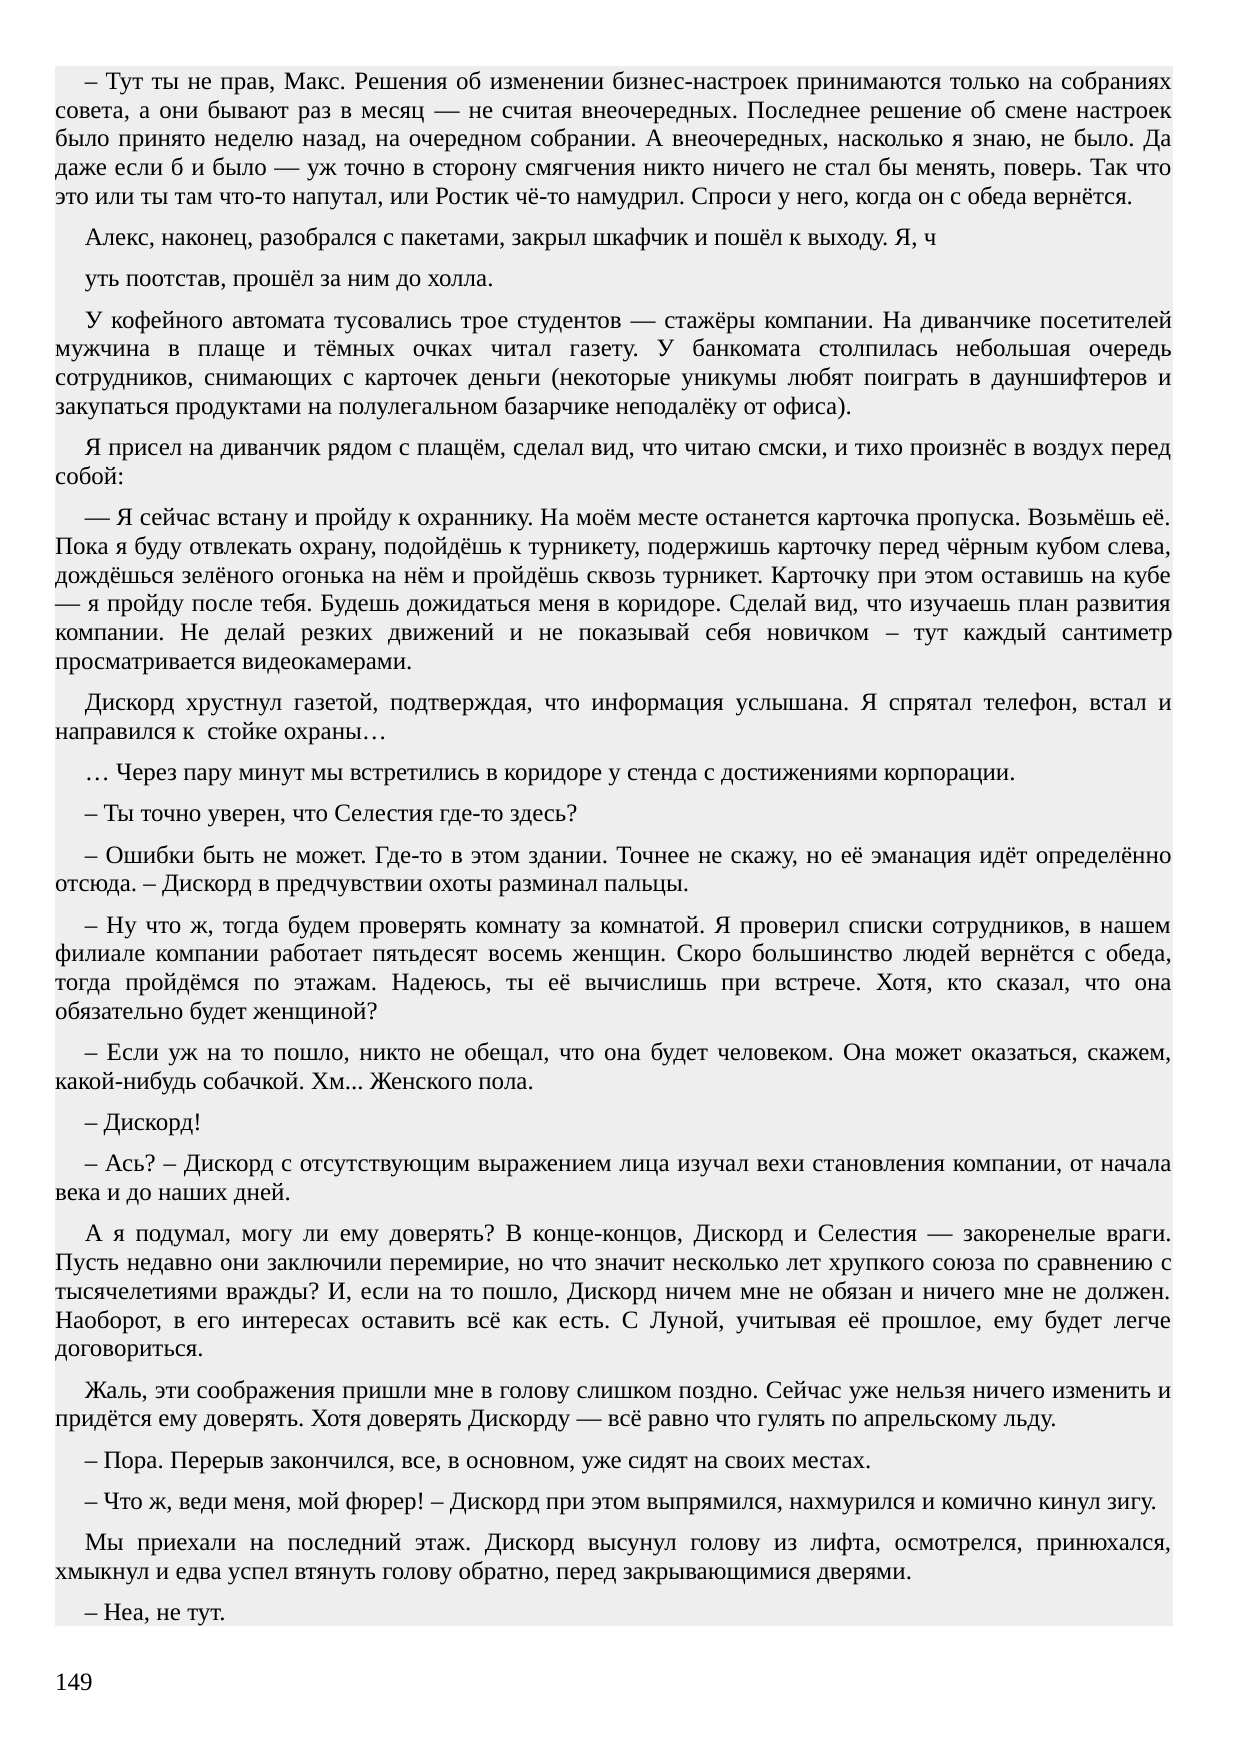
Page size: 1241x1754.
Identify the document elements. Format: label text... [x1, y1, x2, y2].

text Дискорд хрустнул газетой, подтверждая, что информация услышана. Я спрятал телефон, встал и направился к стойке охраны… [55, 687, 1173, 745]
text … Через пару минут мы встретились в коридоре у стенда с достижениями корпорации. [55, 757, 1173, 786]
text Я присел на диванчик рядом с плащём, сделал вид, что читаю смски, и тихо произнёс в воздух перед собой: [55, 432, 1173, 490]
text Мы приехали на последний этаж. Дискорд высунул голову из лифта, осмотрелся, принюхался, хмыкнул и едва успел втянуть голову обратно, перед закрывающимися дверями. [55, 1527, 1173, 1585]
text У кофейного автомата тусовались трое студентов — стажёры компании. На диванчике посетителей мужчина в плаще и тёмных очках читал газету. У банкомата столпилась небольшая очередь сотрудников, снимающих с карточек деньги (некоторые уникумы любят поиграть в дауншифтеров и закупаться продуктами на полулегальном базарчике неподалёку от офиса). [55, 305, 1173, 420]
text – Ты точно уверен, что Селестия где-то здесь? [55, 798, 1173, 827]
text – Тут ты не прав, Макс. Решения об изменении бизнес-настроек принимаются только на собраниях совета, а они бывают раз в месяц — не считая внеочередных. Последнее решение об смене настроек было принято неделю назад, на очередном собрании. А внеочередных, насколько я знаю, не было. Да даже если б и было — уж точно в сторону смягчения никто ничего не стал бы менять, поверь. Так что это или ты там что-то напутал, или Ростик чё-то намудрил. Спроси у него, когда он с обеда вернётся. [55, 66, 1173, 210]
text – Пора. Перерыв закончился, все, в основном, уже сидят на своих местах. [55, 1445, 1173, 1473]
text — Я сейчас встану и пройду к охраннику. На моём месте останется карточка пропуска. Возьмёшь её. Пока я буду отвлекать охрану, подойдёшь к турникету, подержишь карточку перед чёрным кубом слева, дождёшься зелёного огонька на нём и пройдёшь сквозь турникет. Карточку при этом оставишь на кубе — я пройду после тебя. Будешь дожидаться меня в коридоре. Сделай вид, что изучаешь план развития компании. Не делай резких движений и не показывай себя новичком – тут каждый сантиметр просматривается видеокамерами. [55, 502, 1173, 675]
text Алекс, наконец, разобрался с пакетами, закрыл шкафчик и пошёл к выходу. Я, ч [55, 222, 1173, 251]
text – Ась? – Дискорд с отсутствующим выражением лица изучал вехи становления компании, от начала века и до наших дней. [55, 1148, 1173, 1206]
text Жаль, эти соображения пришли мне в голову слишком поздно. Сейчас уже нельзя ничего изменить и придётся ему доверять. Хотя доверять Дискорду — всё равно что гулять по апрельскому льду. [55, 1375, 1173, 1432]
text – Неа, не тут. [55, 1597, 1173, 1626]
text уть поотстав, прошёл за ним до холла. [55, 263, 1173, 292]
text – Дискорд! [55, 1107, 1173, 1136]
text – Если уж на то пошло, никто не обещал, что она будет человеком. Она может оказаться, скажем, какой-нибудь собачкой. Хм... Женского пола. [55, 1037, 1173, 1095]
text – Ошибки быть не может. Где-то в этом здании. Точнее не скажу, но её эманация идёт определённо отсюда. – Дискорд в предчувствии охоты разминал пальцы. [55, 840, 1173, 897]
text – Что ж, веди меня, мой фюрер! – Дискорд при этом выпрямился, нахмурился и комично кинул зигу. [55, 1486, 1173, 1515]
text А я подумал, могу ли ему доверять? В конце-концов, Дискорд и Селестия — закоренелые враги. Пусть недавно они заключили перемирие, но что значит несколько лет хрупкого союза по сравнению с тысячелетиями вражды? И, если на то пошло, Дискорд ничем мне не обязан и ничего мне не должен. Наоборот, в его интересах оставить всё как есть. С Луной, учитывая её прошлое, ему будет легче договориться. [55, 1218, 1173, 1362]
text – Ну что ж, тогда будем проверять комнату за комнатой. Я проверил списки сотрудников, в нашем филиале компании работает пятьдесят восемь женщин. Скоро большинство людей вернётся с обеда, тогда пройдёмся по этажам. Надеюсь, ты её вычислишь при встрече. Хотя, кто сказал, что она обязательно будет женщиной? [55, 910, 1173, 1025]
